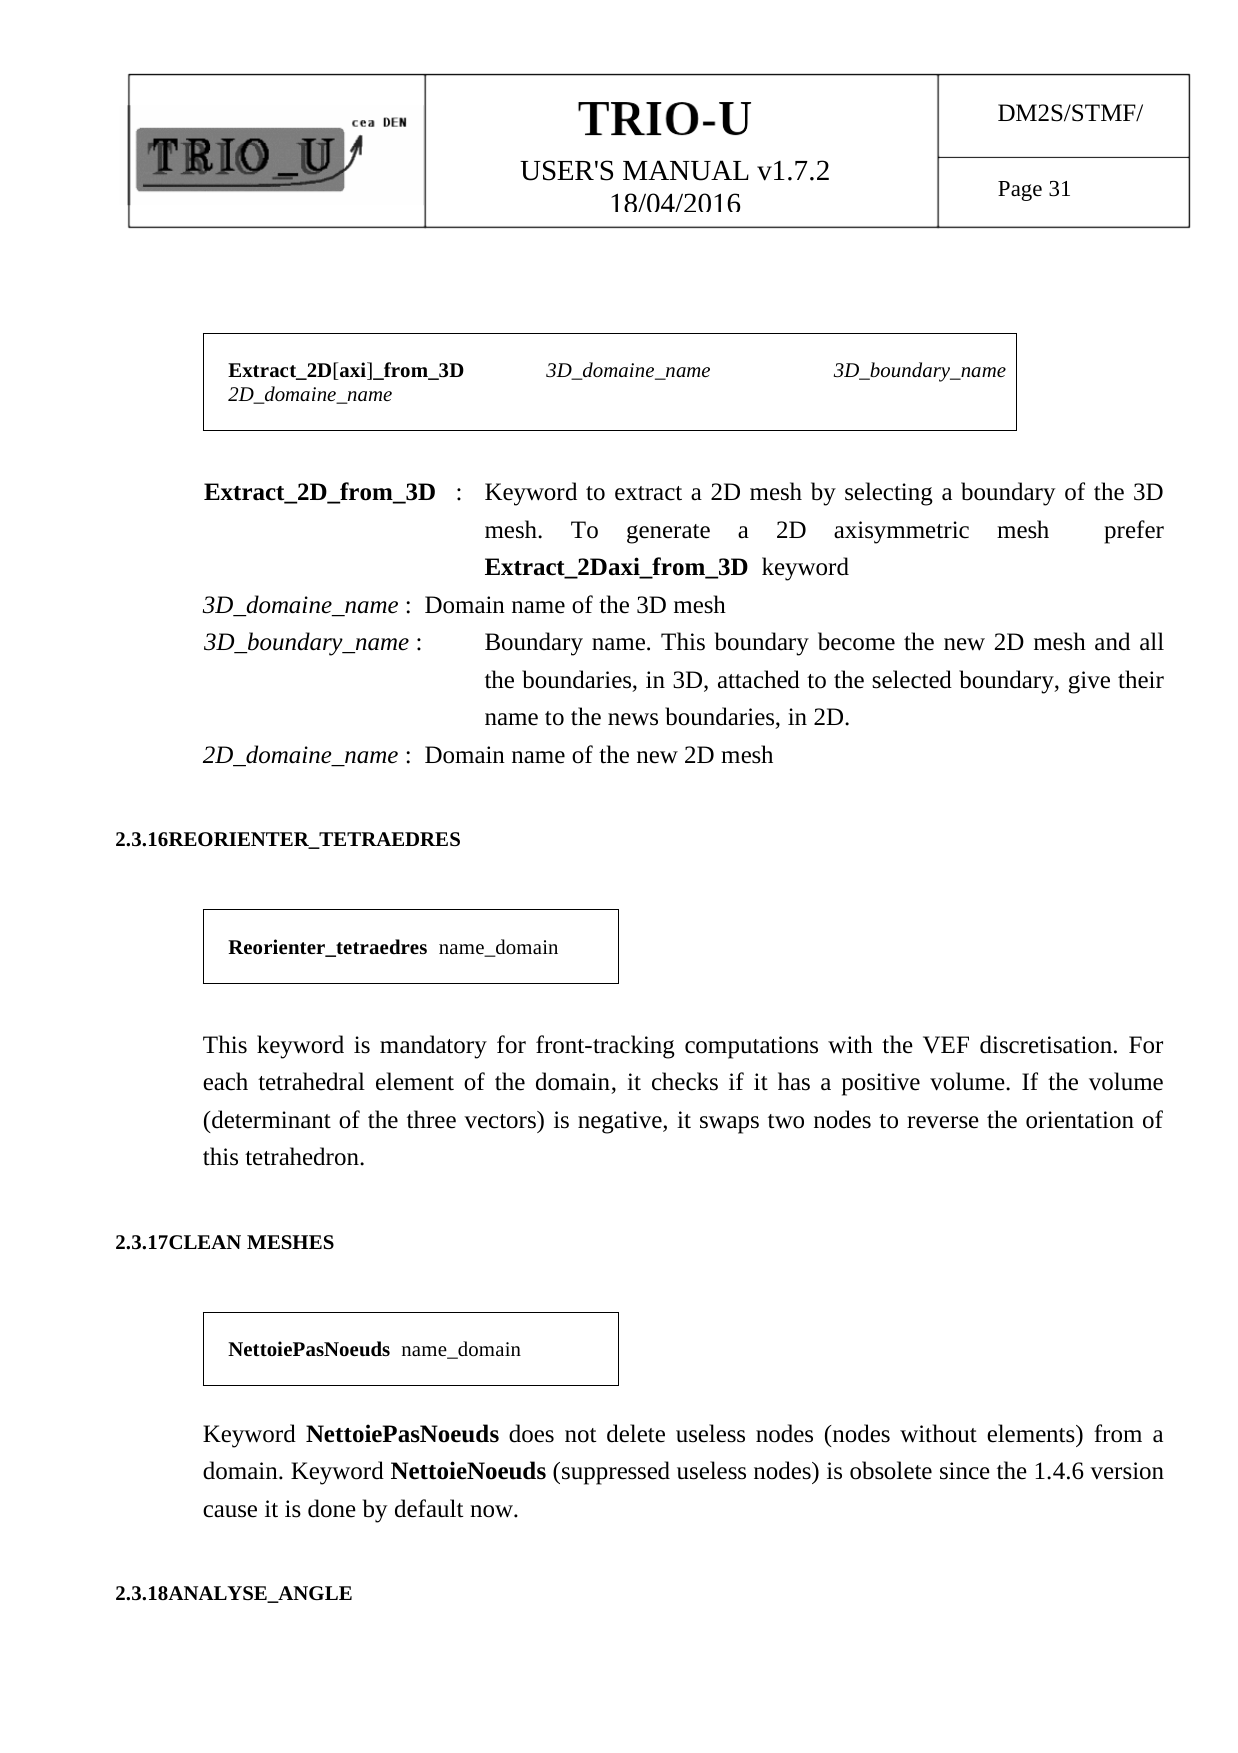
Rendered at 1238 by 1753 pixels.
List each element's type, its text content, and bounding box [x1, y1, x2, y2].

subtitle CLEAN MESHES [115, 1229, 1164, 1253]
text Keyword NettoiePasNoeuds does not delete useless nodes (nodes without elements) from a domain. Keyword NettoieNoeuds (suppressed useless nodes) is obsolete since the 1.4.6 version cause it is done by default now. [203, 1410, 1165, 1523]
table_header Extract_2D[axi]_from_3D 3D_domaine_name 3D_boundary_name 2D_domaine_name [204, 334, 1016, 430]
text Extract_2D_from_3D : Keyword to extract a 2D mesh by selecting a boundary of the 3D mesh. To generate a 2D axisymmetric mesh prefer Extract_2Daxi_from_3D keyword [204, 469, 1165, 581]
text 3D_domaine_name : Domain name of the 3D mesh [203, 581, 1165, 619]
subtitle ANALYSE_ANGLE [115, 1581, 1164, 1605]
text 2D_domaine_name : Domain name of the new 2D mesh [203, 731, 1165, 769]
text 3D_boundary_name : Boundary name. This boundary become the new 2D mesh and all the boundaries, in 3D, attached to the selected boundary, give their name to the news boundaries, in 2D. [204, 619, 1165, 731]
text This keyword is mandatory for front-tracking computations with the VEF discretisation. For each tetrahedral element of the domain, it checks if it has a positive volume. If the volume (determinant of the three vectors) is negative, it swaps two nodes to reverse the orientation of this tetrahedron. [203, 1021, 1165, 1171]
table_header Reorienter_tetraedres name_domain [204, 910, 618, 983]
table_header NettoiePasNoeuds name_domain [204, 1313, 618, 1385]
subtitle REORIENTER_TETRAEDRES [115, 827, 1164, 851]
